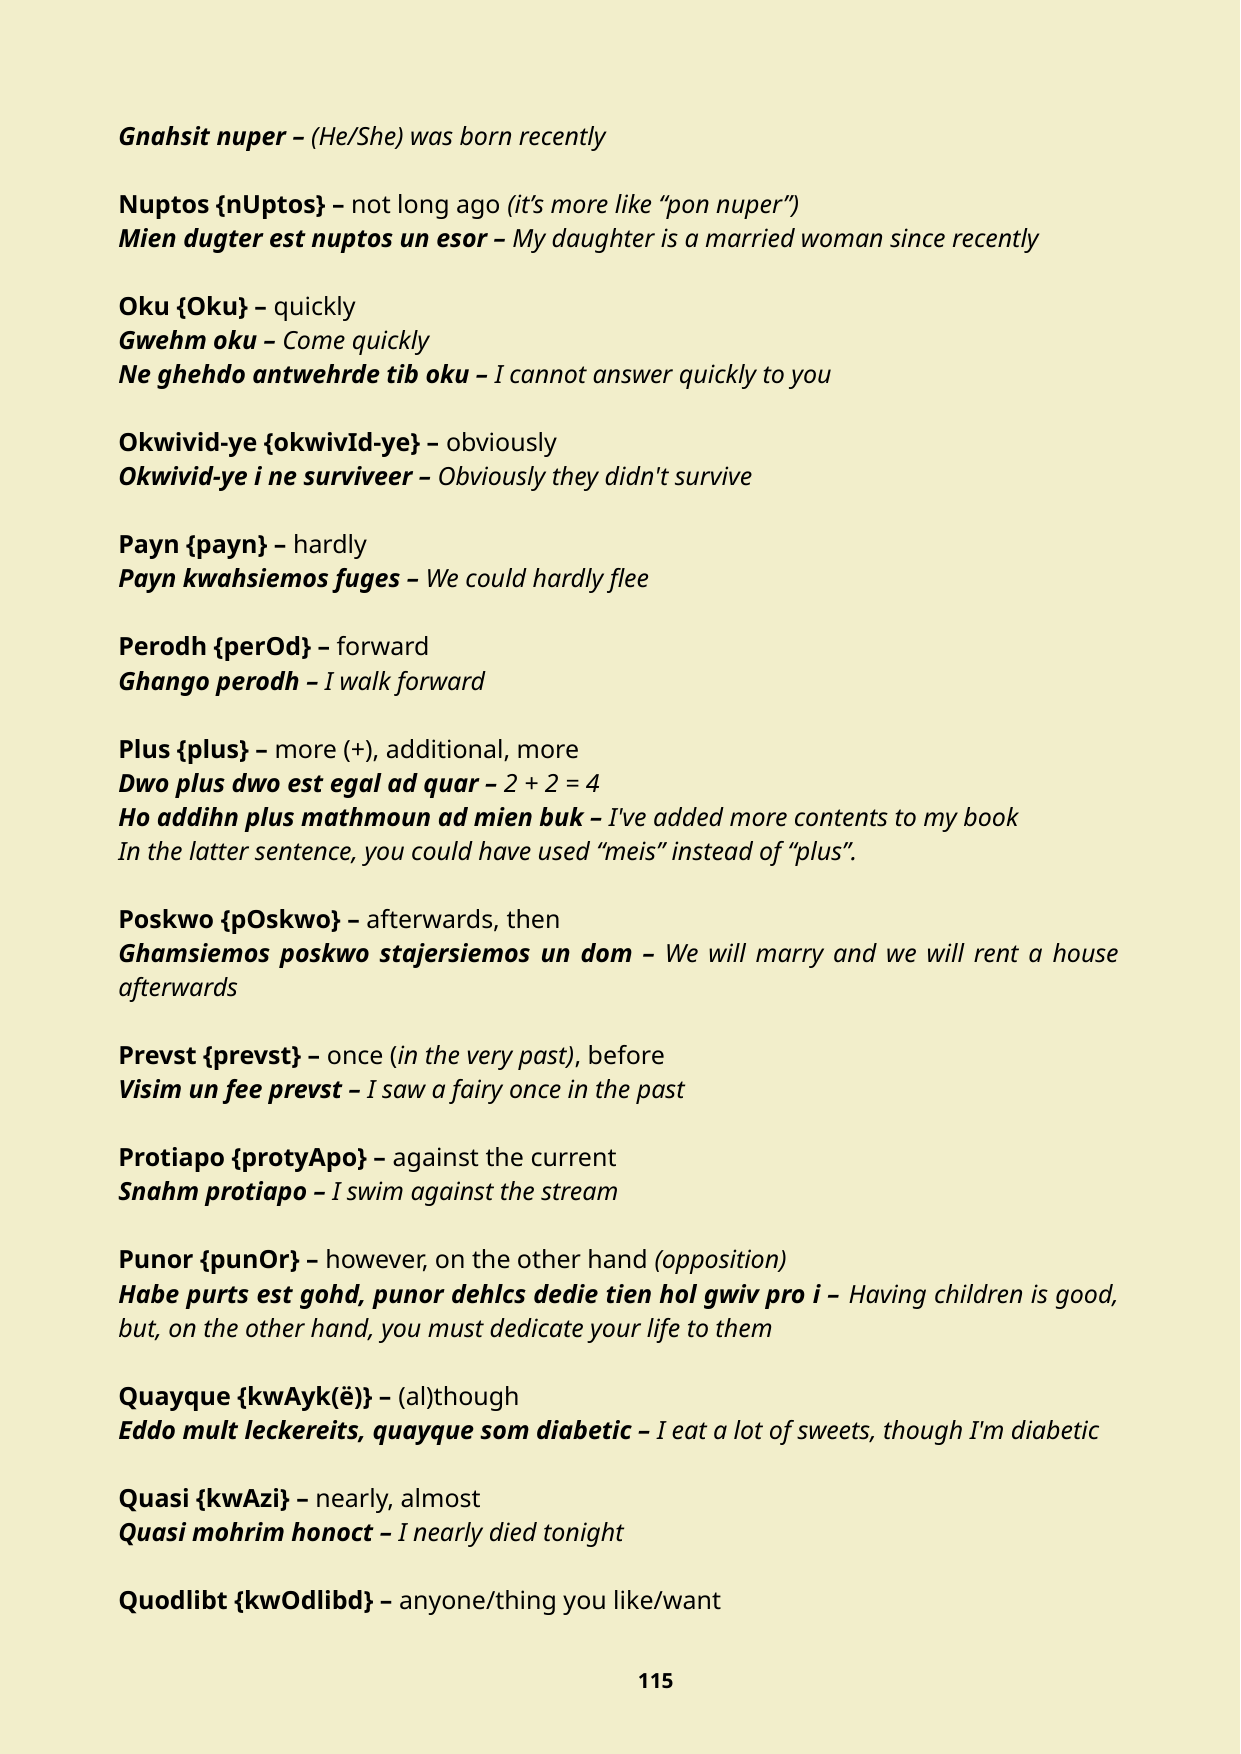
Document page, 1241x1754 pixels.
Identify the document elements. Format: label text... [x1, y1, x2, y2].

text Gnahsit nuper – (He/She) was born recently [118, 118, 1122, 152]
text Ghango perodh – I walk forward [118, 663, 1122, 697]
text Okwivid-ye i ne surviveer – Obviously they didn't survive [118, 459, 1122, 493]
text Okwivid-ye {okwivId-ye} – obviously [118, 425, 1122, 459]
text Punor {punOr} – however, on the other hand (opposition) [118, 1242, 1122, 1276]
text Quasi {kwAzi} – nearly, almost [118, 1481, 1122, 1515]
text Quayque {kwAyk(ë)} – (al)though [118, 1378, 1122, 1412]
text Ne ghehdo antwehrde tib oku – I cannot answer quickly to you [118, 357, 1122, 391]
text Oku {Oku} – quickly [118, 288, 1122, 322]
text Prevst {prevst} – once (in the very past), before [118, 1038, 1122, 1072]
text Quodlibt {kwOdlibd} – anyone/thing you like/want [118, 1583, 1122, 1617]
text Mien dugter est nuptos un esor – My daughter is a married woman since recently [118, 220, 1122, 254]
text Ghamsiemos poskwo stajersiemos un dom – We will marry and we will rent a house afterwards [118, 936, 1122, 1004]
text In the latter sentence, you could have used “meis” instead of “plus”. [118, 833, 1122, 867]
text Ho addihn plus mathmoun ad mien buk – I've added more contents to my book [118, 799, 1122, 833]
text Gwehm oku – Come quickly [118, 322, 1122, 357]
text Eddo mult leckereits, quayque som diabetic – I eat a lot of sweets, though I'm diabetic [118, 1412, 1122, 1447]
text Visim un fee prevst – I saw a fairy once in the past [118, 1072, 1122, 1106]
text Poskwo {pOskwo} – afterwards, then [118, 902, 1122, 936]
text Perodh {perOd} – forward [118, 629, 1122, 663]
text Protiapo {protyApo} – against the current [118, 1140, 1122, 1174]
text Payn kwahsiemos fuges – We could hardly flee [118, 561, 1122, 595]
text Quasi mohrim honoct – I nearly died tonight [118, 1515, 1122, 1549]
text Payn {payn} – hardly [118, 527, 1122, 561]
text Snahm protiapo – I swim against the stream [118, 1174, 1122, 1208]
text Habe purts est gohd, punor dehlcs dedie tien hol gwiv pro i – Having children is good, but, on the other hand, you must dedicate your life to them [118, 1276, 1122, 1344]
text Dwo plus dwo est egal ad quar – 2 + 2 = 4 [118, 765, 1122, 799]
text Plus {plus} – more (+), additional, more [118, 731, 1122, 765]
text Nuptos {nUptos} – not long ago (it’s more like “pon nuper”) [118, 186, 1122, 220]
